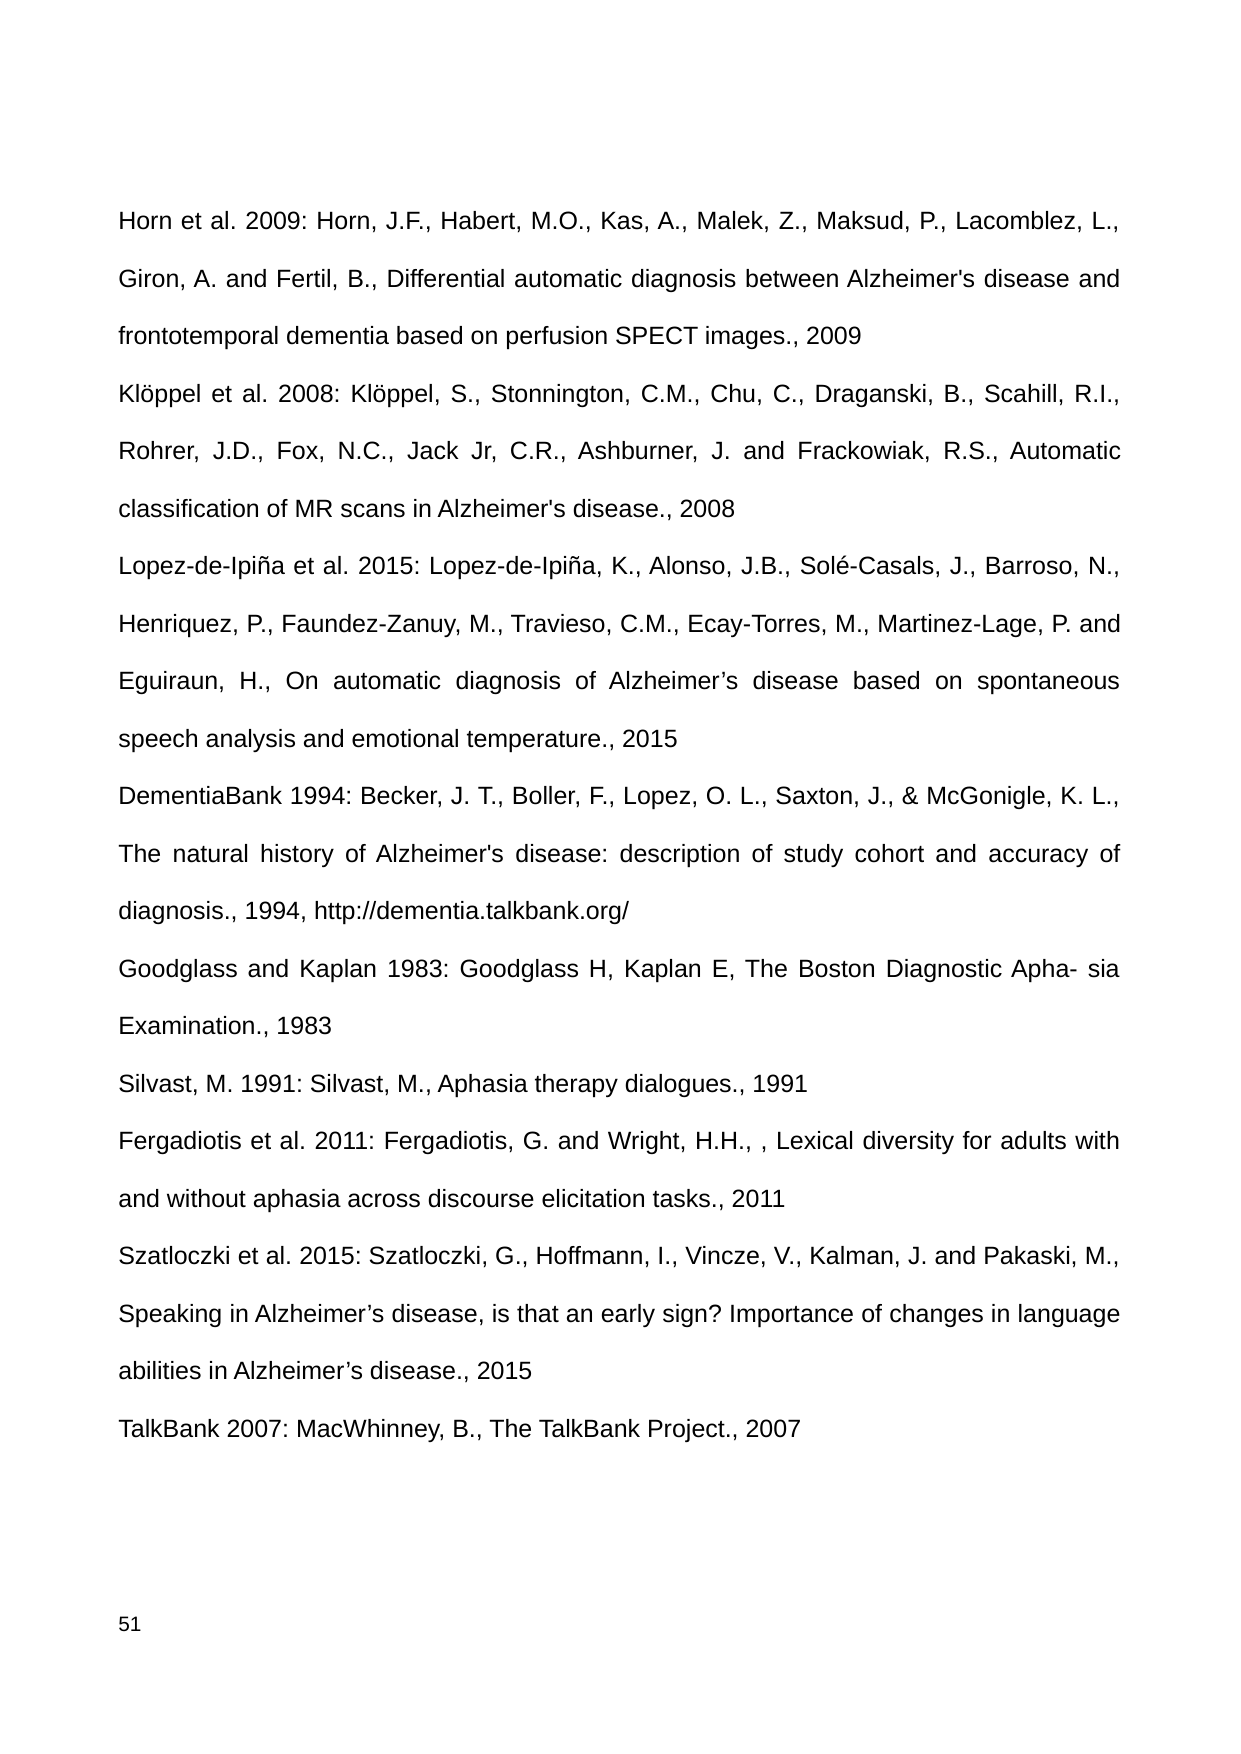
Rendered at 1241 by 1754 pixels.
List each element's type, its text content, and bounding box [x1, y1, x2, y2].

text TalkBank 2007: MacWhinney, B., The TalkBank Project., 2007 [118, 1414, 1122, 1442]
text Lopez-de-Ipiña et al. 2015: Lopez-de-Ipiña, K., Alonso, J.B., Solé-Casals, J., Barroso, N., Henriquez, P., Faundez-Zanuy, M., Travieso, C.M., Ecay-Torres, M., Martinez-Lage, P. and Eguiraun, H., On automatic diagnosis of Alzheimer’s disease based on spontaneous speech analysis and emotional temperature., 2015 [118, 551, 1122, 752]
text Szatloczki et al. 2015: Szatloczki, G., Hoffmann, I., Vincze, V., Kalman, J. and Pakaski, M., Speaking in Alzheimer’s disease, is that an early sign? Importance of changes in language abilities in Alzheimer’s disease., 2015 [118, 1241, 1122, 1385]
text Goodglass and Kaplan 1983: Goodglass H, Kaplan E, The Boston Diagnostic Apha- sia Examination., 1983 [118, 954, 1122, 1040]
text DementiaBank 1994: Becker, J. T., Boller, F., Lopez, O. L., Saxton, J., & McGonigle, K. L., The natural history of Alzheimer's disease: description of study cohort and accuracy of diagnosis., 1994, http://dementia.talkbank.org/ [118, 781, 1122, 925]
text Fergadiotis et al. 2011: Fergadiotis, G. and Wright, H.H., , Lexical diversity for adults with and without aphasia across discourse elicitation tasks., 2011 [118, 1126, 1122, 1212]
text Klöppel et al. 2008: Klöppel, S., Stonnington, C.M., Chu, C., Draganski, B., Scahill, R.I., Rohrer, J.D., Fox, N.C., Jack Jr, C.R., Ashburner, J. and Frackowiak, R.S., Automatic classification of MR scans in Alzheimer's disease., 2008 [118, 379, 1122, 522]
text Silvast, M. 1991: Silvast, M., Aphasia therapy dialogues., 1991 [118, 1069, 1122, 1097]
text Horn et al. 2009: Horn, J.F., Habert, M.O., Kas, A., Malek, Z., Maksud, P., Lacomblez, L., Giron, A. and Fertil, B., Differential automatic diagnosis between Alzheimer's disease and frontotemporal dementia based on perfusion SPECT images., 2009 [118, 206, 1122, 350]
